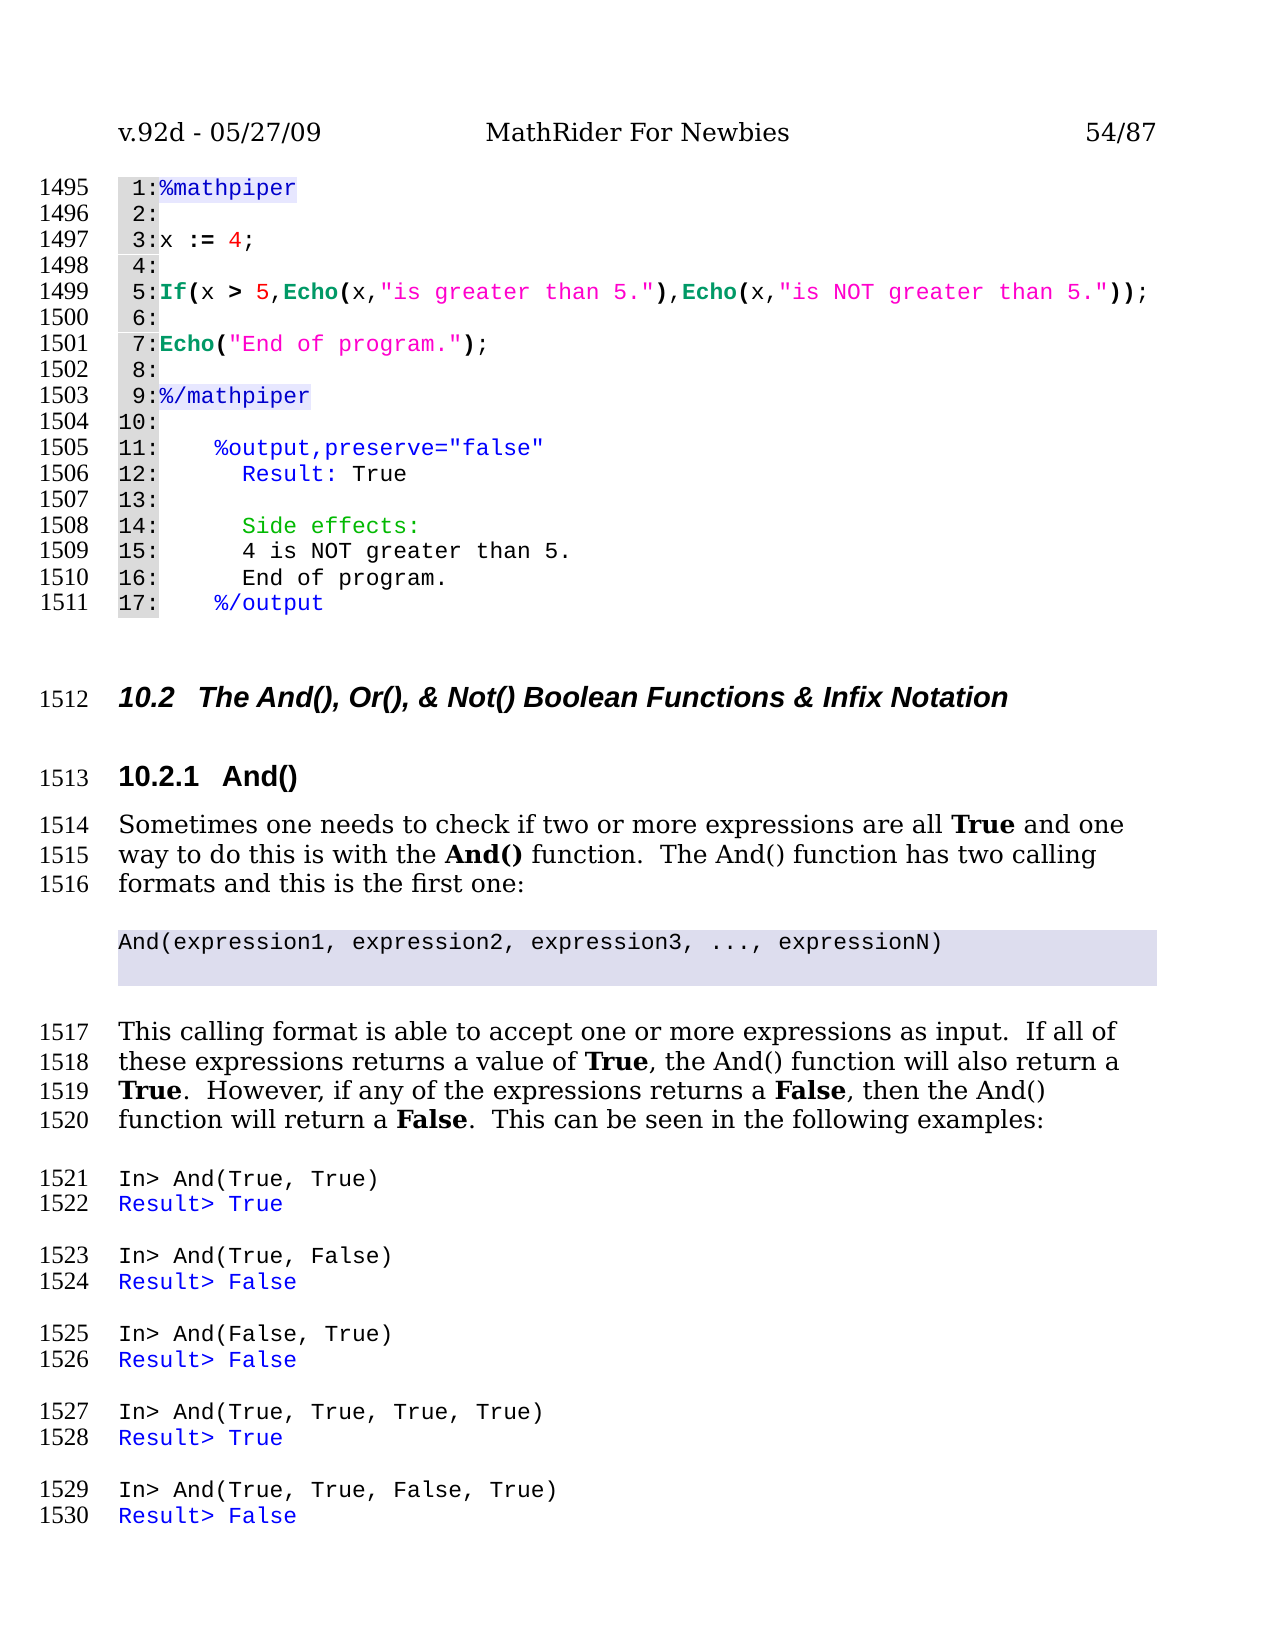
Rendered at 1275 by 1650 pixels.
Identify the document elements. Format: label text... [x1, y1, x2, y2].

text In> And(True, True, True, True) [118, 1400, 1157, 1426]
text In> And(True, True) [118, 1167, 1157, 1193]
text In> And(True, False) [118, 1245, 1157, 1271]
text 17: %/output [118, 592, 1157, 618]
text 16: End of program. [118, 566, 1157, 592]
subtitle The And(), Or(), & Not() Boolean Functions & Infix Notation [118, 680, 1157, 714]
text 4: [118, 254, 1157, 281]
table_header And(expression1, expression2, expression3, ..., expressionN) [118, 930, 1157, 986]
text 13: [118, 488, 1157, 514]
text 3:x := 4; [118, 229, 1157, 254]
text In> And(True, True, False, True) [118, 1478, 1157, 1504]
text Result> False [118, 1504, 1157, 1530]
text 5:If(x > 5,Echo(x,"is greater than 5."),Echo(x,"is NOT greater than 5.")); [118, 281, 1157, 306]
text 6: [118, 306, 1157, 332]
subtitle And() [118, 759, 1157, 792]
text Result> True [118, 1193, 1157, 1219]
text Result> False [118, 1348, 1157, 1374]
text This calling format is able to accept one or more expressions as input. If all of these expressions returns a value of True, the And() function will also return a True. However, if any of the expressions returns a False, then the And() function will return a False. This can be seen in the following examples: [118, 1018, 1157, 1135]
text 14: Side effects: [118, 514, 1157, 540]
text Result> False [118, 1271, 1157, 1297]
text In> And(False, True) [118, 1322, 1157, 1348]
text Result> True [118, 1426, 1157, 1452]
text 8: [118, 358, 1157, 384]
text Sometimes one needs to check if two or more expressions are all True and one way to do this is with the And() function. The And() function has two calling formats and this is the first one: [118, 810, 1157, 898]
text 9:%/mathpiper [118, 384, 1157, 410]
text 11: %output,preserve="false" [118, 436, 1157, 462]
text 1:%mathpiper [118, 177, 1157, 203]
text 10: [118, 410, 1157, 436]
text 2: [118, 203, 1157, 229]
text 15: 4 is NOT greater than 5. [118, 540, 1157, 566]
text 12: Result: True [118, 462, 1157, 488]
text 7:Echo("End of program."); [118, 332, 1157, 358]
